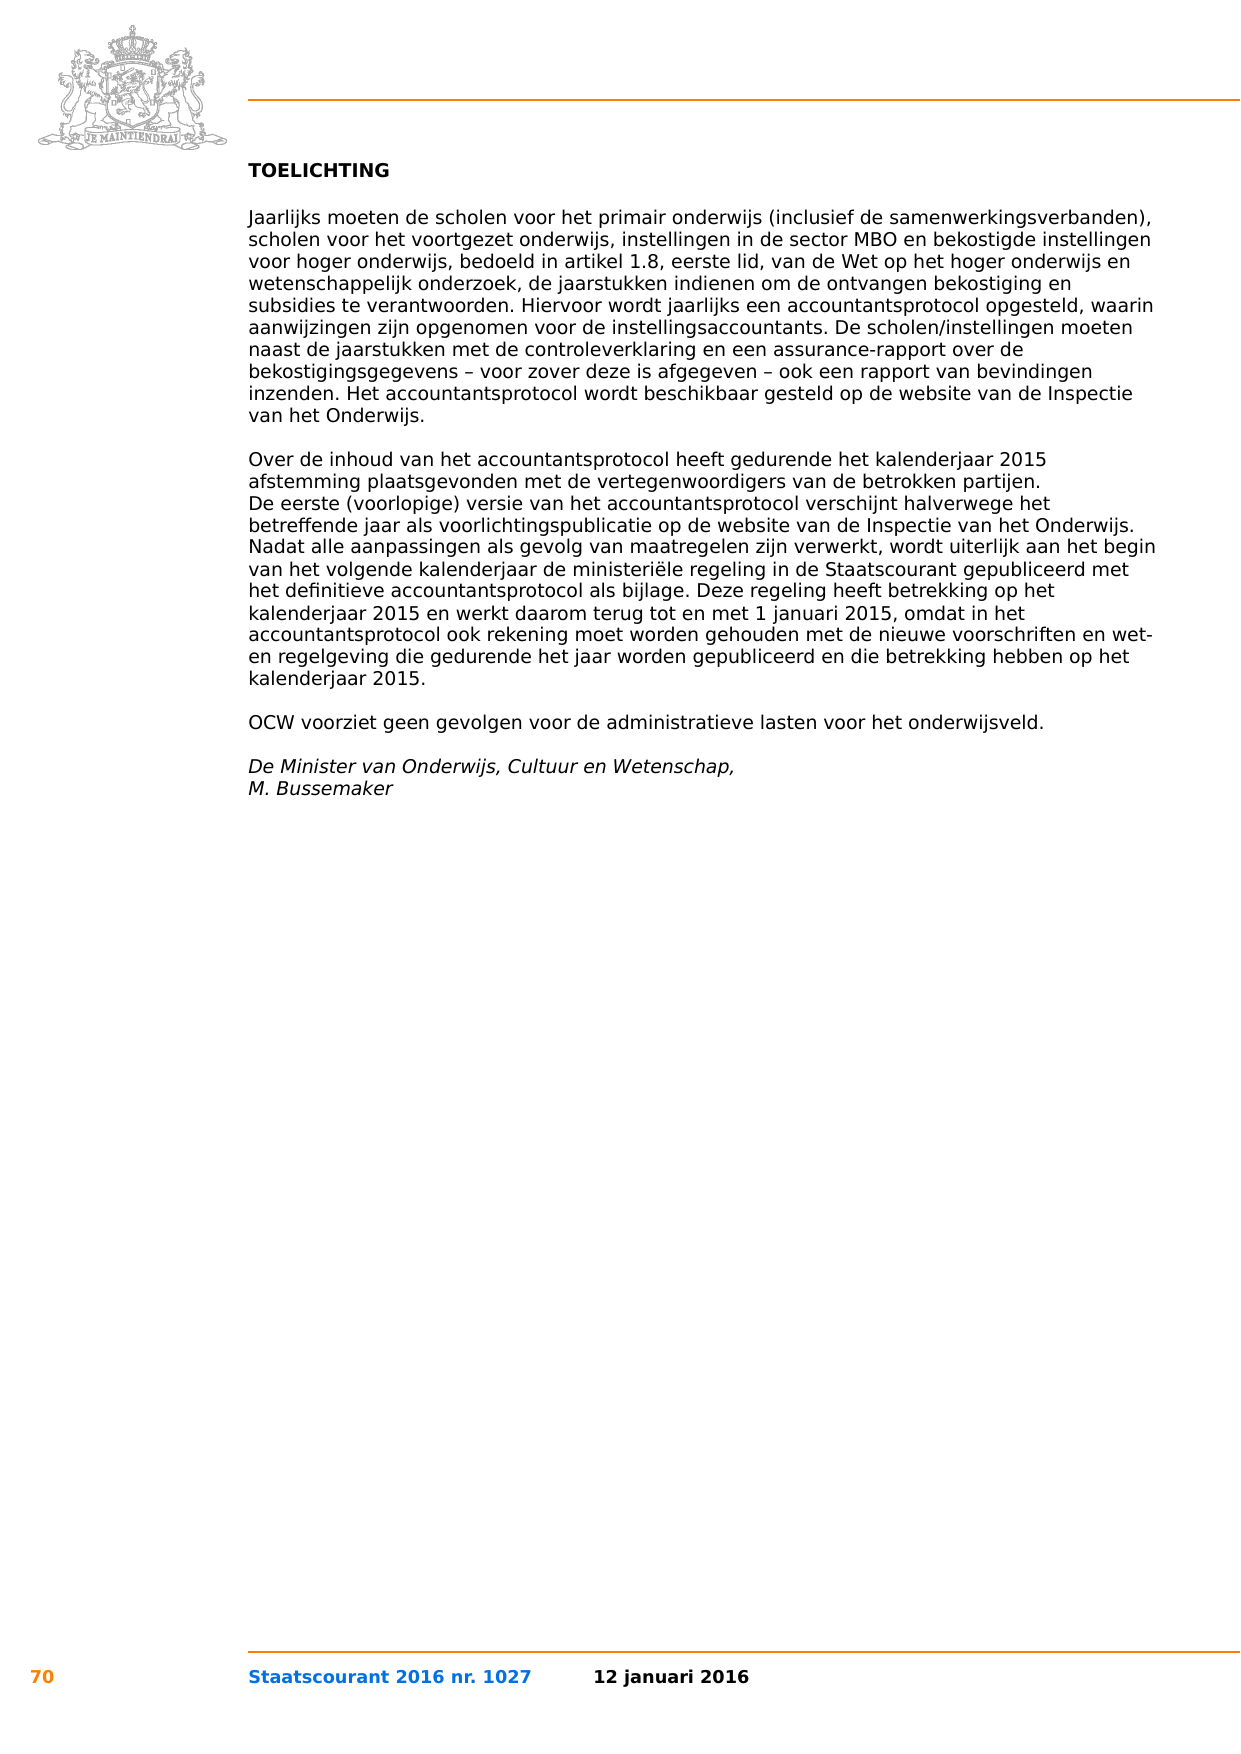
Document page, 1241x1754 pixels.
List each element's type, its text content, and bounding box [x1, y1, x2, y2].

text Over de inhoud van het accountantsprotocol heeft gedurende het kalenderjaar 2015 afstemming plaatsgevonden met de vertegenwoordigers van de betrokken partijen. [248, 448, 1163, 492]
text Jaarlijks moeten de scholen voor het primair onderwijs (inclusief de samenwerkingsverbanden), scholen voor het voortgezet onderwijs, instellingen in de sector MBO en bekostigde instellingen voor hoger onderwijs, bedoeld in artikel 1.8, eerste lid, van de Wet op het hoger onderwijs en wetenschappelijk onderzoek, de jaarstukken indienen om de ontvangen bekostiging en subsidies te verantwoorden. Hiervoor wordt jaarlijks een accountantsprotocol opgesteld, waarin aanwijzingen zijn opgenomen voor de instellingsaccountants. De scholen/instellingen moeten naast de jaarstukken met de controleverklaring en een assurance-rapport over de bekostigingsgegevens – voor zover deze is afgegeven – ook een rapport van bevindingen inzenden. Het accountantsprotocol wordt beschikbaar gesteld op de website van de Inspectie van het Onderwijs. [248, 207, 1163, 427]
text De eerste (voorlopige) versie van het accountantsprotocol verschijnt halverwege het betreffende jaar als voorlichtingspublicatie op de website van de Inspectie van het Onderwijs. Nadat alle aanpassingen als gevolg van maatregelen zijn verwerkt, wordt uiterlijk aan het begin van het volgende kalenderjaar de ministeriële regeling in de Staatscourant gepubliceerd met het definitieve accountantsprotocol als bijlage. Deze regeling heeft betrekking op het kalenderjaar 2015 en werkt daarom terug tot en met 1 januari 2015, omdat in het accountantsprotocol ook rekening moet worden gehouden met de nieuwe voorschriften en wet- en regelgeving die gedurende het jaar worden gepubliceerd en die betrekking hebben op het kalenderjaar 2015. [248, 492, 1163, 690]
text De Minister van Onderwijs, Cultuur en Wetenschap, M. Bussemaker [248, 756, 1163, 800]
subtitle TOELICHTING [248, 160, 1163, 182]
picture [38, 25, 227, 150]
text OCW voorziet geen gevolgen voor de administratieve lasten voor het onderwijsveld. [248, 712, 1163, 734]
